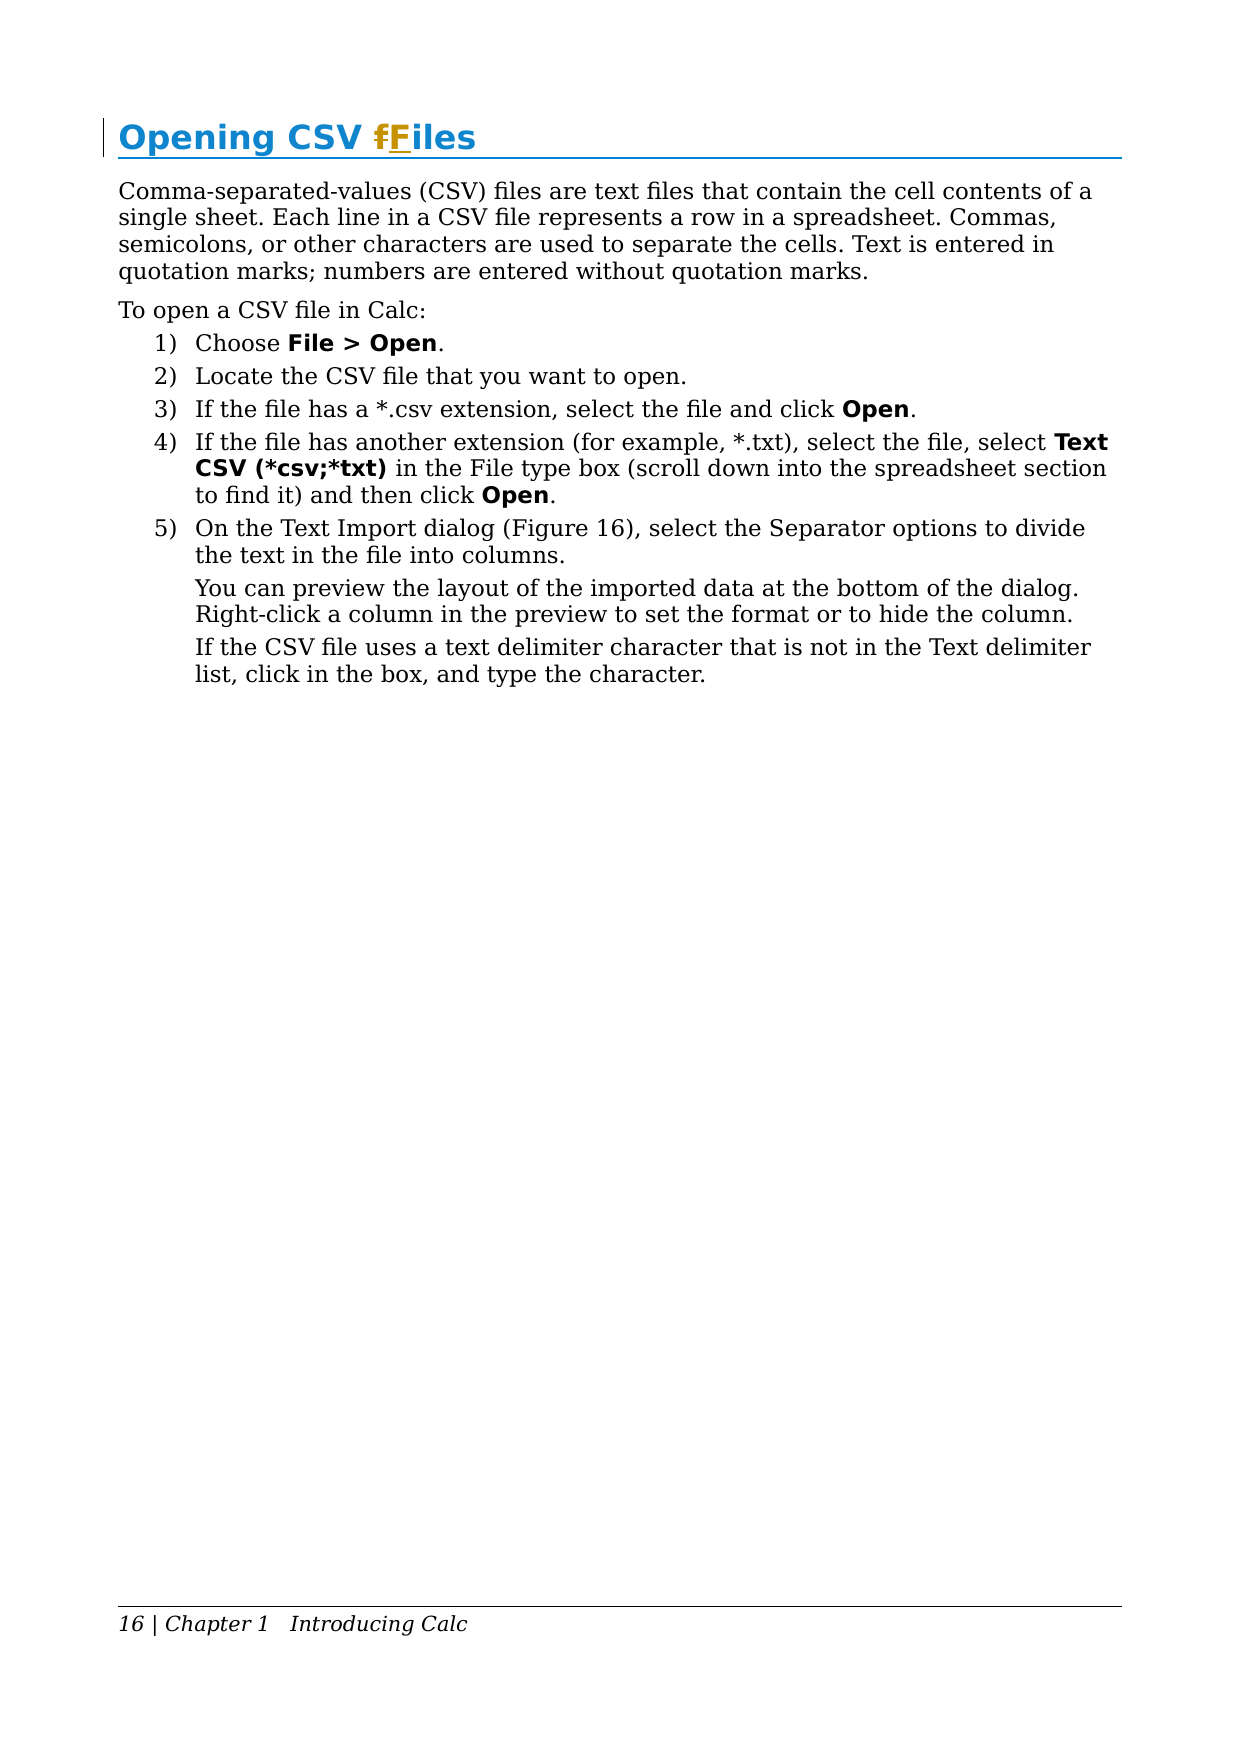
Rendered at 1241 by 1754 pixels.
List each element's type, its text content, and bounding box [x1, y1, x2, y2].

list If the CSV file uses a text delimiter character that is not in the Text delimiter list, click in the box, and type the character. [177, 634, 1122, 688]
subtitle Opening CSV Files [118, 118, 1122, 157]
list To open a CSV file in Calc: [118, 297, 1122, 324]
list Locate the CSV file that you want to open. [177, 363, 1122, 390]
list If the file has a *.csv extension, select the file and click Open. [177, 396, 1122, 423]
list Choose File > Open. [177, 330, 1122, 357]
text Comma-separated-values (CSV) files are text files that contain the cell contents of a single sheet. Each line in a CSV file represents a row in a spreadsheet. Commas, semicolons, or other characters are used to separate the cells. Text is entered in quotation marks; numbers are entered without quotation marks. [118, 178, 1122, 284]
list You can preview the layout of the imported data at the bottom of the dialog. Right-click a column in the preview to set the format or to hide the column. [177, 575, 1122, 628]
list If the file has another extension (for example, *.txt), select the file, select Text CSV (*csv;*txt) in the File type box (scroll down into the spreadsheet section to find it) and then click Open. [177, 429, 1122, 509]
list On the Text Import dialog (Figure 16), select the Separator options to divide the text in the file into columns. [177, 515, 1122, 568]
